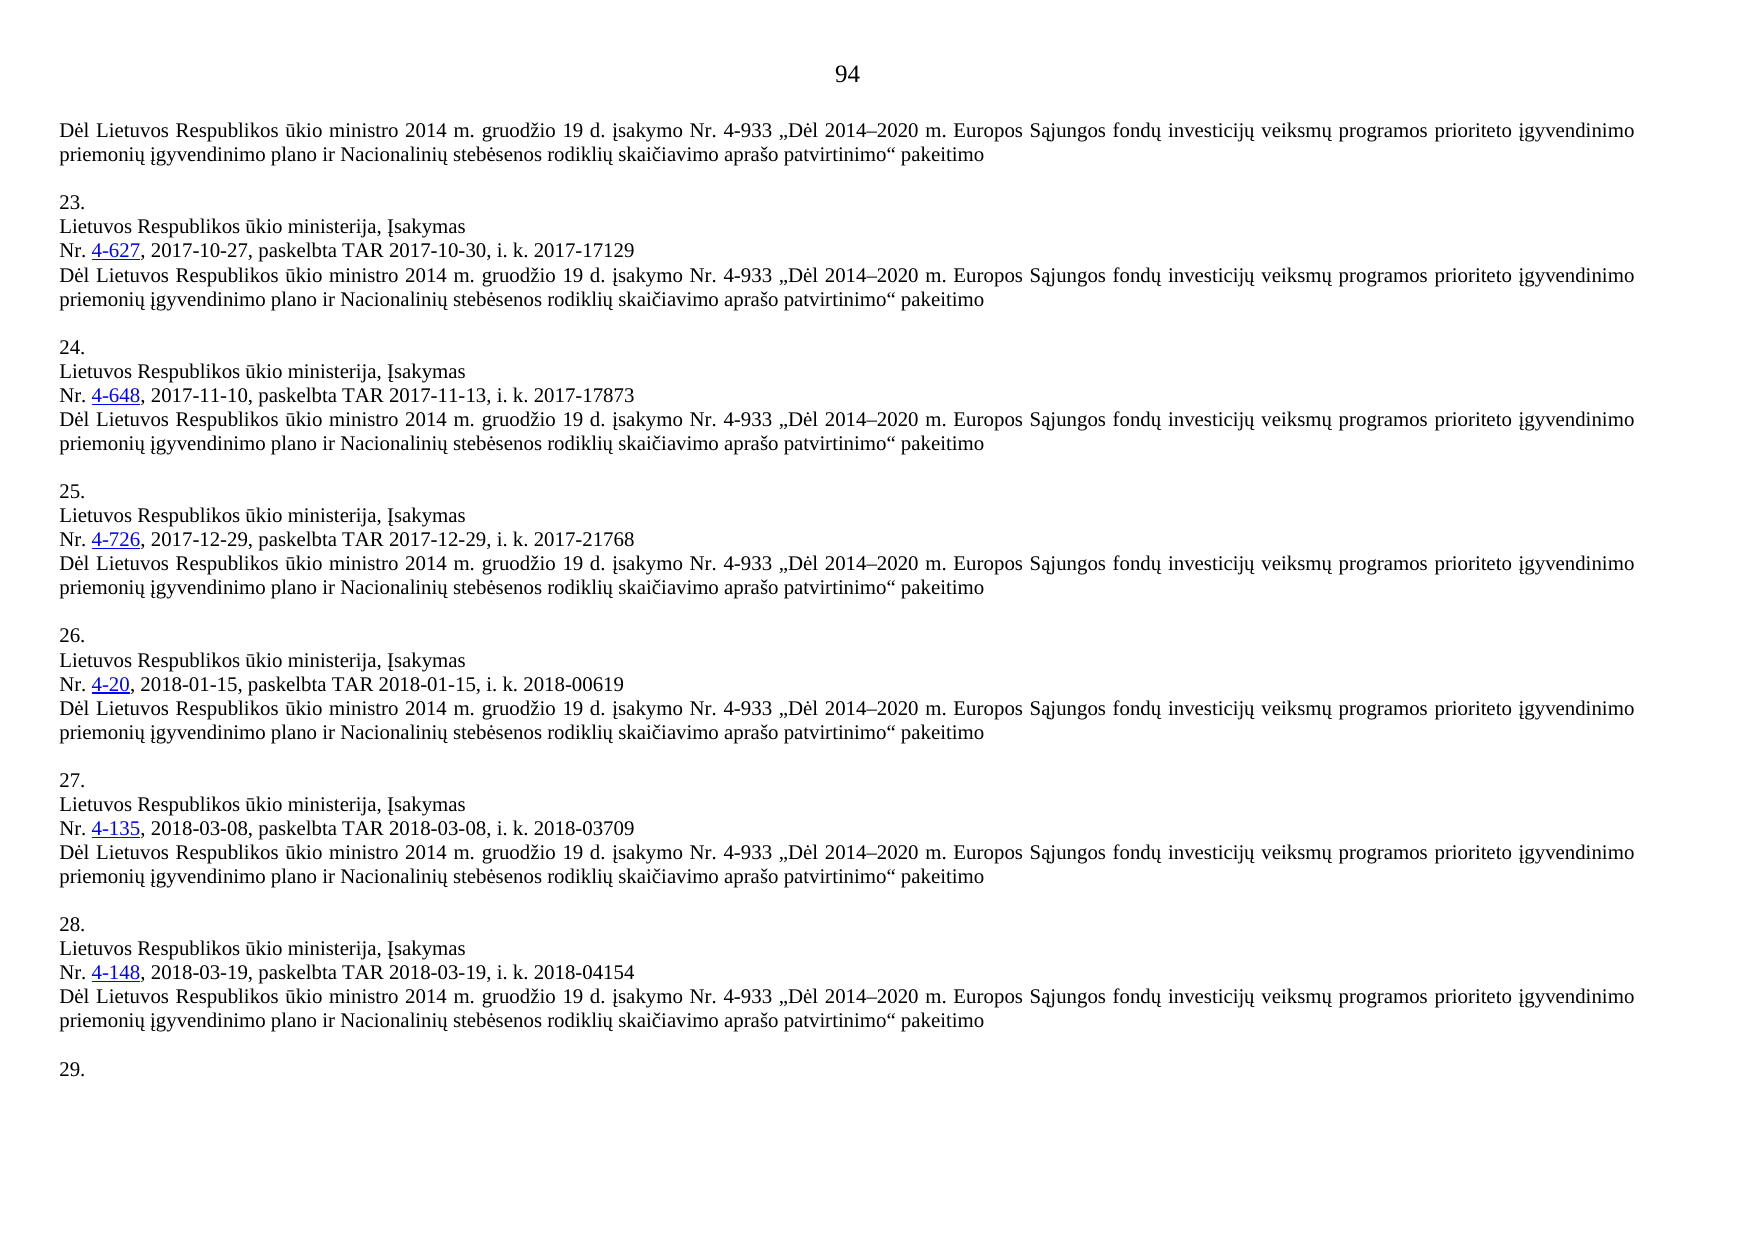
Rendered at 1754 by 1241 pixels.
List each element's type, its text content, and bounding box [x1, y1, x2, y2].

text 26. [59, 623, 1636, 647]
text 25. [59, 479, 1636, 503]
text Nr. 4-648, 2017-11-10, paskelbta TAR 2017-11-13, i. k. 2017-17873 [59, 383, 1636, 407]
text Dėl Lietuvos Respublikos ūkio ministro 2014 m. gruodžio 19 d. įsakymo Nr. 4-933 „Dėl 2014–2020 m. Europos Sąjungos fondų investicijų veiksmų programos prioriteto įgyvendinimo priemonių įgyvendinimo plano ir Nacionalinių stebėsenos rodiklių skaičiavimo aprašo patvirtinimo“ pakeitimo [59, 262, 1636, 311]
text 23. [59, 190, 1636, 214]
text Dėl Lietuvos Respublikos ūkio ministro 2014 m. gruodžio 19 d. įsakymo Nr. 4-933 „Dėl 2014–2020 m. Europos Sąjungos fondų investicijų veiksmų programos prioriteto įgyvendinimo priemonių įgyvendinimo plano ir Nacionalinių stebėsenos rodiklių skaičiavimo aprašo patvirtinimo“ pakeitimo [59, 407, 1636, 455]
text 29. [59, 1057, 1636, 1081]
text Lietuvos Respublikos ūkio ministerija, Įsakymas [59, 214, 1636, 238]
text Nr. 4-135, 2018-03-08, paskelbta TAR 2018-03-08, i. k. 2018-03709 [59, 816, 1636, 840]
text Dėl Lietuvos Respublikos ūkio ministro 2014 m. gruodžio 19 d. įsakymo Nr. 4-933 „Dėl 2014–2020 m. Europos Sąjungos fondų investicijų veiksmų programos prioriteto įgyvendinimo priemonių įgyvendinimo plano ir Nacionalinių stebėsenos rodiklių skaičiavimo aprašo patvirtinimo“ pakeitimo [59, 840, 1636, 888]
text 24. [59, 335, 1636, 359]
text Lietuvos Respublikos ūkio ministerija, Įsakymas [59, 359, 1636, 383]
text Lietuvos Respublikos ūkio ministerija, Įsakymas [59, 647, 1636, 672]
text Nr. 4-726, 2017-12-29, paskelbta TAR 2017-12-29, i. k. 2017-21768 [59, 527, 1636, 551]
text Lietuvos Respublikos ūkio ministerija, Įsakymas [59, 792, 1636, 816]
text Nr. 4-148, 2018-03-19, paskelbta TAR 2018-03-19, i. k. 2018-04154 [59, 960, 1636, 984]
text Dėl Lietuvos Respublikos ūkio ministro 2014 m. gruodžio 19 d. įsakymo Nr. 4-933 „Dėl 2014–2020 m. Europos Sąjungos fondų investicijų veiksmų programos prioriteto įgyvendinimo priemonių įgyvendinimo plano ir Nacionalinių stebėsenos rodiklių skaičiavimo aprašo patvirtinimo“ pakeitimo [59, 118, 1636, 166]
text Nr. 4-627, 2017-10-27, paskelbta TAR 2017-10-30, i. k. 2017-17129 [59, 238, 1636, 262]
text Lietuvos Respublikos ūkio ministerija, Įsakymas [59, 503, 1636, 527]
text Dėl Lietuvos Respublikos ūkio ministro 2014 m. gruodžio 19 d. įsakymo Nr. 4-933 „Dėl 2014–2020 m. Europos Sąjungos fondų investicijų veiksmų programos prioriteto įgyvendinimo priemonių įgyvendinimo plano ir Nacionalinių stebėsenos rodiklių skaičiavimo aprašo patvirtinimo“ pakeitimo [59, 551, 1636, 599]
text Dėl Lietuvos Respublikos ūkio ministro 2014 m. gruodžio 19 d. įsakymo Nr. 4-933 „Dėl 2014–2020 m. Europos Sąjungos fondų investicijų veiksmų programos prioriteto įgyvendinimo priemonių įgyvendinimo plano ir Nacionalinių stebėsenos rodiklių skaičiavimo aprašo patvirtinimo“ pakeitimo [59, 696, 1636, 744]
text Lietuvos Respublikos ūkio ministerija, Įsakymas [59, 936, 1636, 960]
text Dėl Lietuvos Respublikos ūkio ministro 2014 m. gruodžio 19 d. įsakymo Nr. 4-933 „Dėl 2014–2020 m. Europos Sąjungos fondų investicijų veiksmų programos prioriteto įgyvendinimo priemonių įgyvendinimo plano ir Nacionalinių stebėsenos rodiklių skaičiavimo aprašo patvirtinimo“ pakeitimo [59, 984, 1636, 1032]
text 28. [59, 912, 1636, 936]
text Nr. 4-20, 2018-01-15, paskelbta TAR 2018-01-15, i. k. 2018-00619 [59, 672, 1636, 696]
text 27. [59, 768, 1636, 792]
